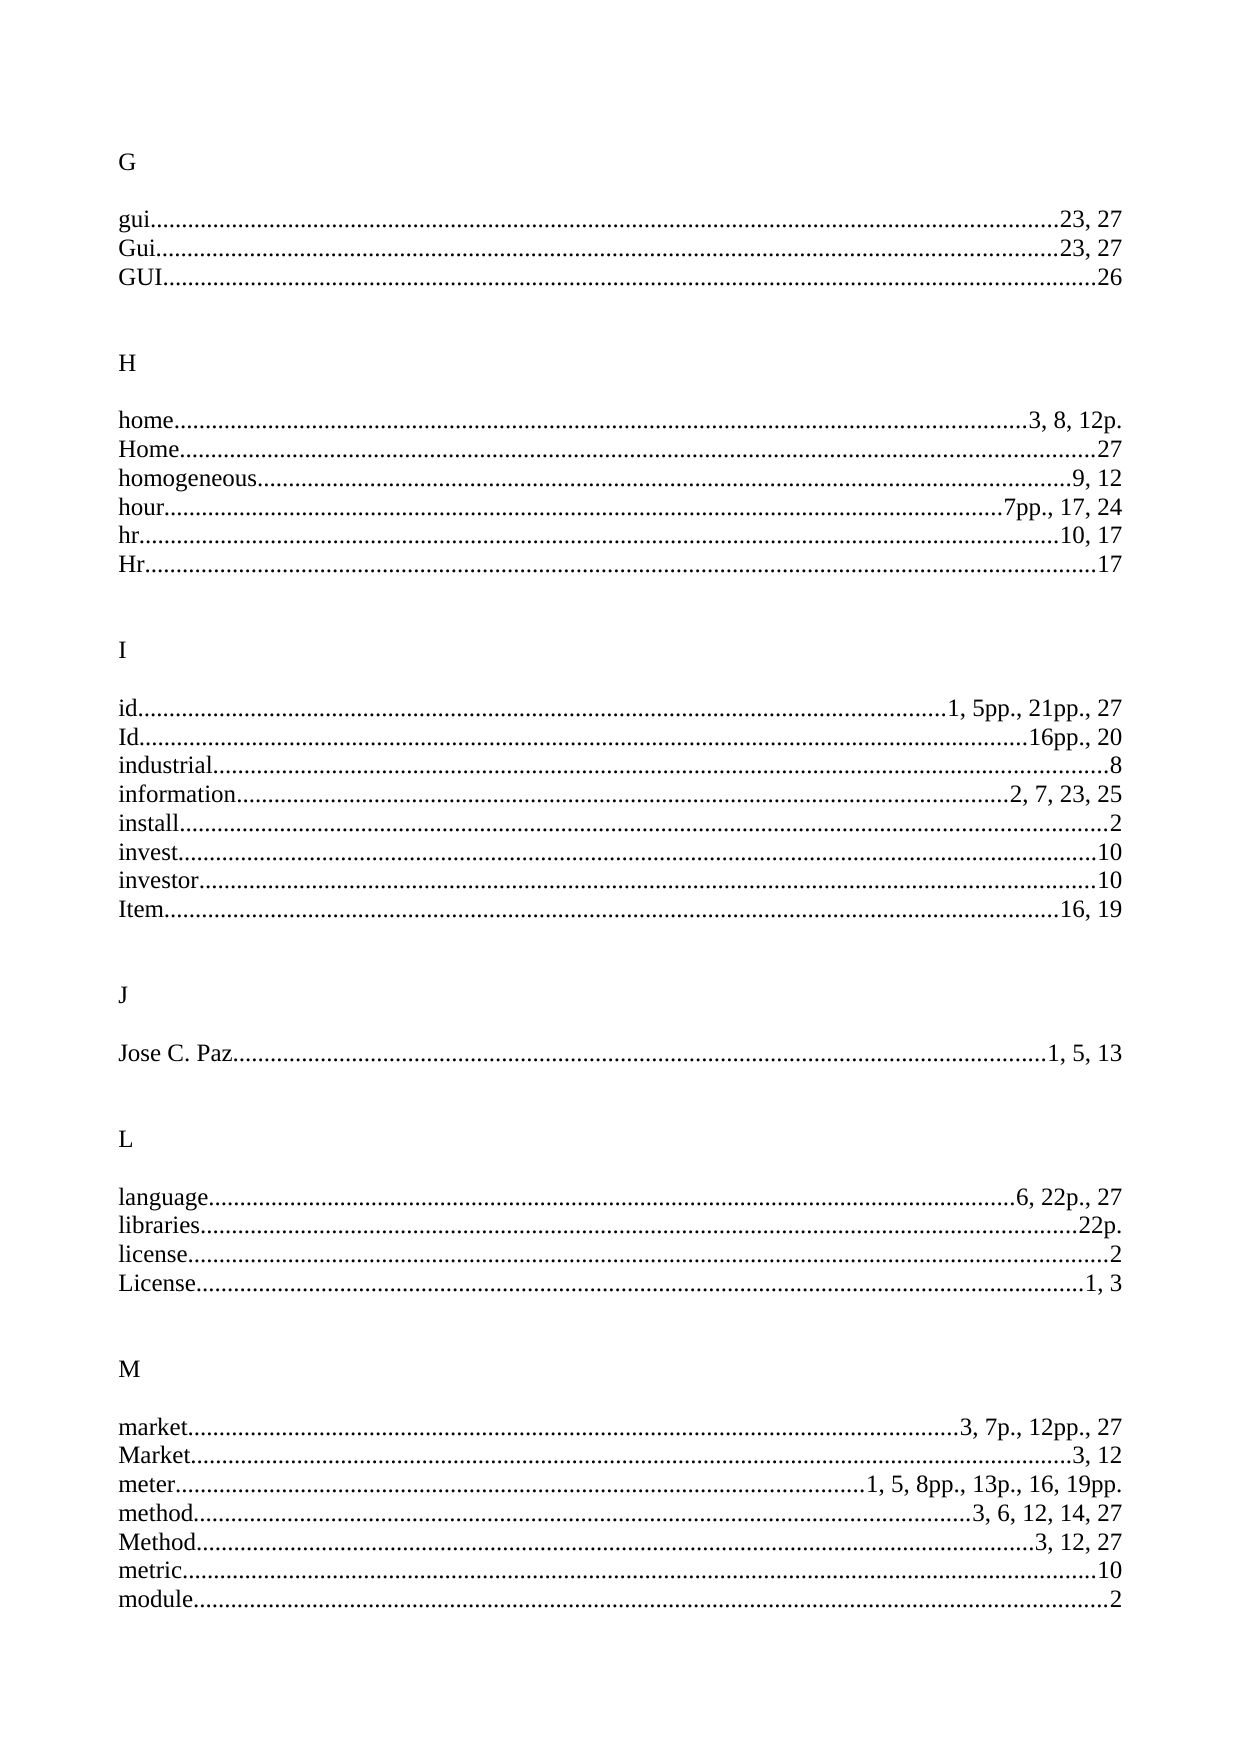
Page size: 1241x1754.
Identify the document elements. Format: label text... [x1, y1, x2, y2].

text H [118, 348, 1122, 377]
text License 1, 3 [118, 1268, 1122, 1297]
text L [118, 1124, 1122, 1153]
text Gui 23, 27 [118, 233, 1122, 262]
text Jose C. Paz 1, 5, 13 [118, 1038, 1122, 1067]
text metric 10 [118, 1556, 1122, 1584]
text module 2 [118, 1584, 1122, 1613]
text gui 23, 27 [118, 204, 1122, 233]
text Market 3, 12 [118, 1441, 1122, 1469]
text id 1, 5pp., 21pp., 27 [118, 693, 1122, 722]
text Hr 17 [118, 549, 1122, 578]
text libraries 22p. [118, 1211, 1122, 1239]
text Method 3, 12, 27 [118, 1527, 1122, 1556]
text method 3, 6, 12, 14, 27 [118, 1498, 1122, 1527]
text Id 16pp., 20 [118, 722, 1122, 751]
text install 2 [118, 808, 1122, 837]
text hr 10, 17 [118, 521, 1122, 549]
text investor 10 [118, 866, 1122, 894]
text I [118, 636, 1122, 664]
text homogeneous 9, 12 [118, 463, 1122, 492]
text Home 27 [118, 434, 1122, 463]
text J [118, 981, 1122, 1009]
text license 2 [118, 1239, 1122, 1268]
text invest 10 [118, 837, 1122, 866]
text G [118, 147, 1122, 176]
text language 6, 22p., 27 [118, 1182, 1122, 1211]
text industrial 8 [118, 751, 1122, 779]
text home 3, 8, 12p. [118, 406, 1122, 434]
text information 2, 7, 23, 25 [118, 779, 1122, 808]
text meter 1, 5, 8pp., 13p., 16, 19pp. [118, 1469, 1122, 1498]
text M [118, 1354, 1122, 1383]
text Item 16, 19 [118, 894, 1122, 923]
text GUI 26 [118, 262, 1122, 291]
text market 3, 7p., 12pp., 27 [118, 1412, 1122, 1441]
text hour 7pp., 17, 24 [118, 492, 1122, 521]
